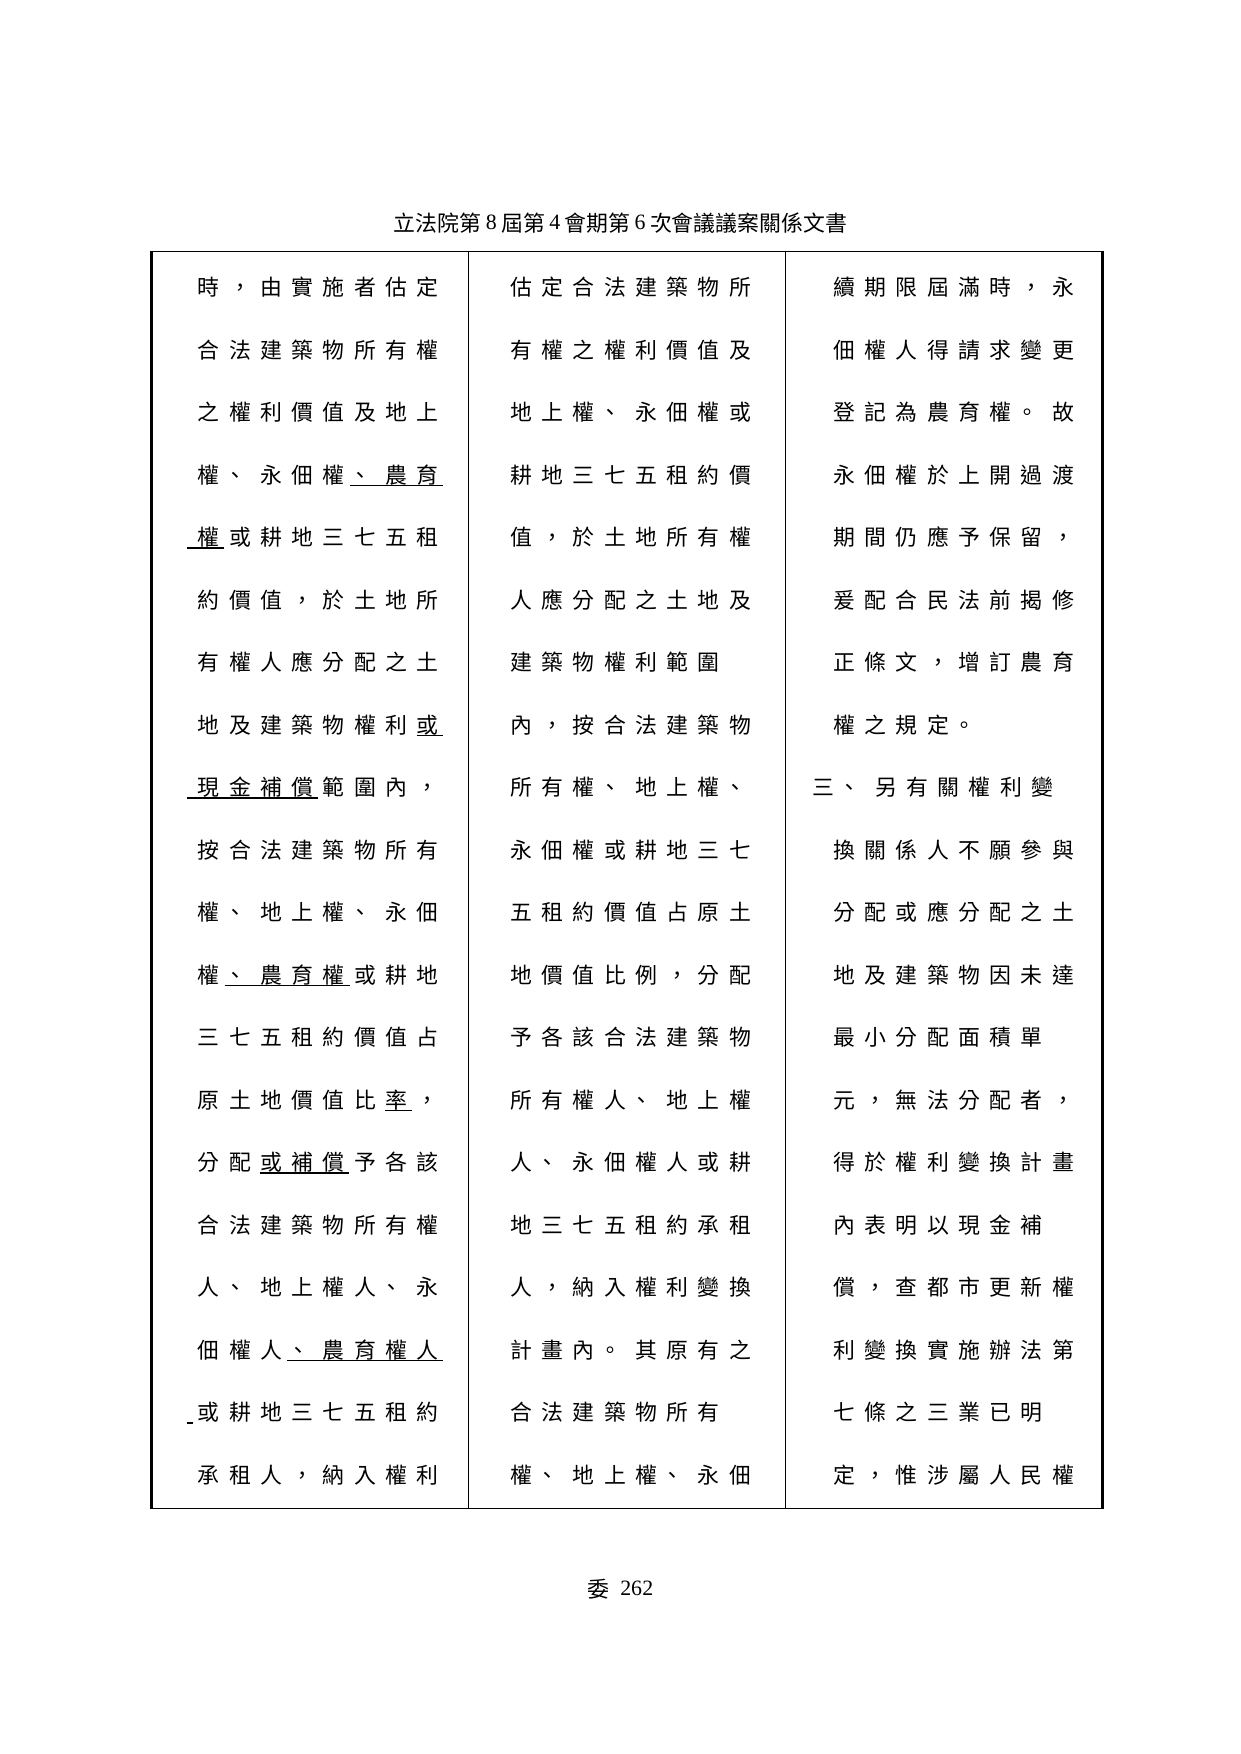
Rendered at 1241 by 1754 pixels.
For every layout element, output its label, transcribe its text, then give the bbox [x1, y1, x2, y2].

table_cell 估定合法建築物所有權之權利價值及地上權、永佃權或耕地三七五租約價值，於土地所有權人應分配之土地及建築物權利範圍內，按合法建築物所有權、地上權、永佃權或耕地三七五租約價值占原土地價值比例，分配予各該合法建築物所有權人、地上權人、永佃權人或耕地三七五租約承租人，納入權利變換計畫內。其原有之合法建築物所有權、地上權、永佃 [469, 252, 785, 1508]
table_cell 時，由實施者估定合法建築物所有權之權利價值及地上權、永佃權、農育權或耕地三七五租約價值，於土地所有權人應分配之土地及建築物權利或現金補償範圍內，按合法建築物所有權、地上權、永佃權、農育權或耕地三七五租約價值占原土地價值比率，分配或補償予各該合法建築物所有權人、地上權人、永佃權人、農育權人或耕地三七五租約承租人，納入權利 [153, 252, 468, 1508]
table_cell 續期限屆滿時，永佃權人得請求變更登記為農育權。故永佃權於上開過渡期間仍應予保留，爰配合民法前揭修正條文，增訂農育權之規定。 三、另有關權利變換關係人不願參與分配或應分配之土地及建築物因未達最小分配面積單元，無法分配者，得於權利變換計畫內表明以現金補償，查都市更新權利變換實施辦法第七條之三業已明定，惟涉屬人民權 [786, 252, 1101, 1508]
